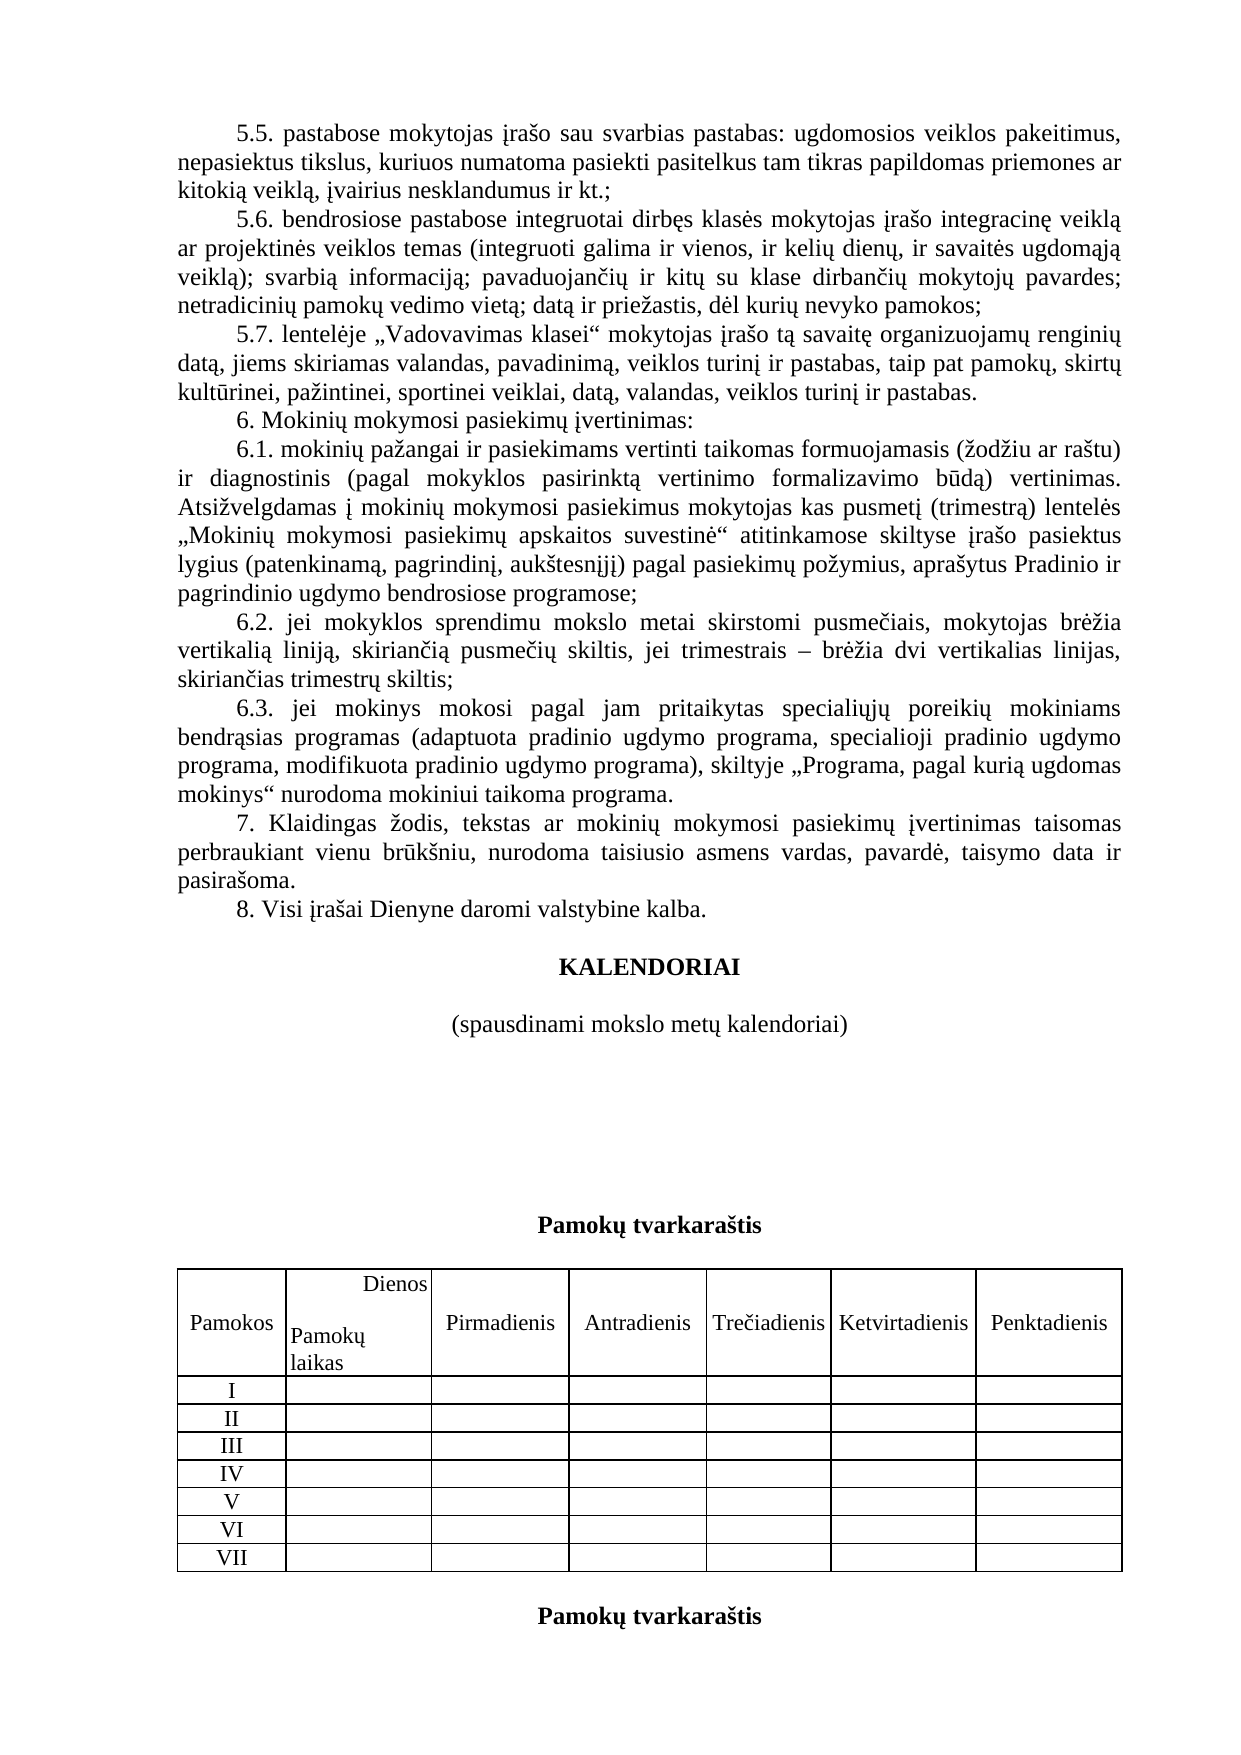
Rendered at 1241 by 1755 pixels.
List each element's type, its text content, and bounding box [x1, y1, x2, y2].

table_cell [570, 1516, 706, 1543]
table_header Pirmadienis [432, 1270, 568, 1375]
table_cell [287, 1488, 431, 1515]
table_cell [707, 1433, 830, 1459]
table_cell [570, 1405, 706, 1431]
table_cell III [178, 1433, 285, 1459]
text 5.6. bendrosiose pastabose integruotai dirbęs klasės mokytojas įrašo integracinę veiklą ar projektinės veiklos temas (integruoti galima ir vienos, ir kelių dienų, ir savaitės ugdomąją veiklą); svarbią informaciją; pavaduojančių ir kitų su klase dirbančių mokytojų pavardes; netradicinių pamokų vedimo vietą; datą ir priežastis, dėl kurių nevyko pamokos; [177, 204, 1122, 319]
table_cell [707, 1488, 830, 1515]
table_cell [832, 1461, 975, 1487]
table_cell [977, 1488, 1121, 1515]
table_cell [832, 1544, 975, 1571]
text 7. Klaidingas žodis, tekstas ar mokinių mokymosi pasiekimų įvertinimas taisomas perbraukiant vienu brūkšniu, nurodoma taisiusio asmens vardas, pavardė, taisymo data ir pasirašoma. [177, 808, 1122, 894]
table_cell [432, 1516, 568, 1543]
text 6.1. mokinių pažangai ir pasiekimams vertinti taikomas formuojamasis (žodžiu ar raštu) ir diagnostinis (pagal mokyklos pasirinktą vertinimo formalizavimo būdą) vertinimas. Atsižvelgdamas į mokinių mokymosi pasiekimus mokytojas kas pusmetį (trimestrą) lentelės „Mokinių mokymosi pasiekimų apskaitos suvestinė“ atitinkamose skiltyse įrašo pasiektus lygius (patenkinamą, pagrindinį, aukštesnįjį) pagal pasiekimų požymius, aprašytus Pradinio ir pagrindinio ugdymo bendrosiose programose; [177, 434, 1122, 607]
text 5.5. pastabose mokytojas įrašo sau svarbias pastabas: ugdomosios veiklos pakeitimus, nepasiektus tikslus, kuriuos numatoma pasiekti pasitelkus tam tikras papildomas priemones ar kitokią veiklą, įvairius nesklandumus ir kt.; [177, 118, 1122, 204]
table_cell [570, 1461, 706, 1487]
table_cell [707, 1461, 830, 1487]
table_cell II [178, 1405, 285, 1431]
table_cell [832, 1516, 975, 1543]
table_cell [977, 1544, 1121, 1571]
table_header Pamokos [178, 1270, 285, 1375]
table_cell [287, 1461, 431, 1487]
text 6.3. jei mokinys mokosi pagal jam pritaikytas specialiųjų poreikių mokiniams bendrąsias programas (adaptuota pradinio ugdymo programa, specialioji pradinio ugdymo programa, modifikuota pradinio ugdymo programa), skiltyje „Programa, pagal kurią ugdomas mokinys“ nurodoma mokiniui taikoma programa. [177, 693, 1122, 808]
table_cell [570, 1544, 706, 1571]
table_cell [432, 1488, 568, 1515]
text Pamokų tvarkaraštis [177, 1211, 1122, 1239]
table_cell [977, 1516, 1121, 1543]
text 6. Mokinių mokymosi pasiekimų įvertinimas: [177, 406, 1122, 434]
table_cell [570, 1488, 706, 1515]
table_cell [287, 1377, 431, 1403]
table_header Trečiadienis [707, 1270, 830, 1375]
table_cell [832, 1433, 975, 1459]
text 8. Visi įrašai Dienyne daromi valstybine kalba. [177, 894, 1122, 923]
table_cell [707, 1516, 830, 1543]
table_cell VI [178, 1516, 285, 1543]
table_cell [570, 1377, 706, 1403]
table_cell [977, 1377, 1121, 1403]
table_cell [432, 1377, 568, 1403]
table_cell [707, 1544, 830, 1571]
table_cell VII [178, 1544, 285, 1571]
table_cell [977, 1405, 1121, 1431]
table_cell [287, 1516, 431, 1543]
table_cell [707, 1405, 830, 1431]
table_header Ketvirtadienis [832, 1270, 975, 1375]
table_cell IV [178, 1461, 285, 1487]
table_cell [432, 1405, 568, 1431]
table_cell [977, 1461, 1121, 1487]
table_cell [287, 1433, 431, 1459]
table_cell [432, 1461, 568, 1487]
table_cell [432, 1433, 568, 1459]
table_cell [287, 1405, 431, 1431]
table_cell I [178, 1377, 285, 1403]
table_header Dienos Pamokų laikas [287, 1270, 431, 1375]
table_cell [832, 1488, 975, 1515]
table_cell [570, 1433, 706, 1459]
table_cell [977, 1433, 1121, 1459]
text 5.7. lentelėje „Vadovavimas klasei“ mokytojas įrašo tą savaitę organizuojamų renginių datą, jiems skiriamas valandas, pavadinimą, veiklos turinį ir pastabas, taip pat pamokų, skirtų kultūrinei, pažintinei, sportinei veiklai, datą, valandas, veiklos turinį ir pastabas. [177, 319, 1122, 406]
table_cell V [178, 1488, 285, 1515]
table_cell [832, 1405, 975, 1431]
table_header Antradienis [570, 1270, 706, 1375]
table_cell [707, 1377, 830, 1403]
text Pamokų tvarkaraštis [177, 1601, 1122, 1629]
table_cell [432, 1544, 568, 1571]
table_header Penktadienis [977, 1270, 1121, 1375]
text 6.2. jei mokyklos sprendimu mokslo metai skirstomi pusmečiais, mokytojas brėžia vertikalią liniją, skiriančią pusmečių skiltis, jei trimestrais – brėžia dvi vertikalias linijas, skiriančias trimestrų skiltis; [177, 607, 1122, 693]
text (spausdinami mokslo metų kalendoriai) [177, 1009, 1122, 1038]
text KALENDORIAI [177, 952, 1122, 981]
table_cell [832, 1377, 975, 1403]
table_cell [287, 1544, 431, 1571]
